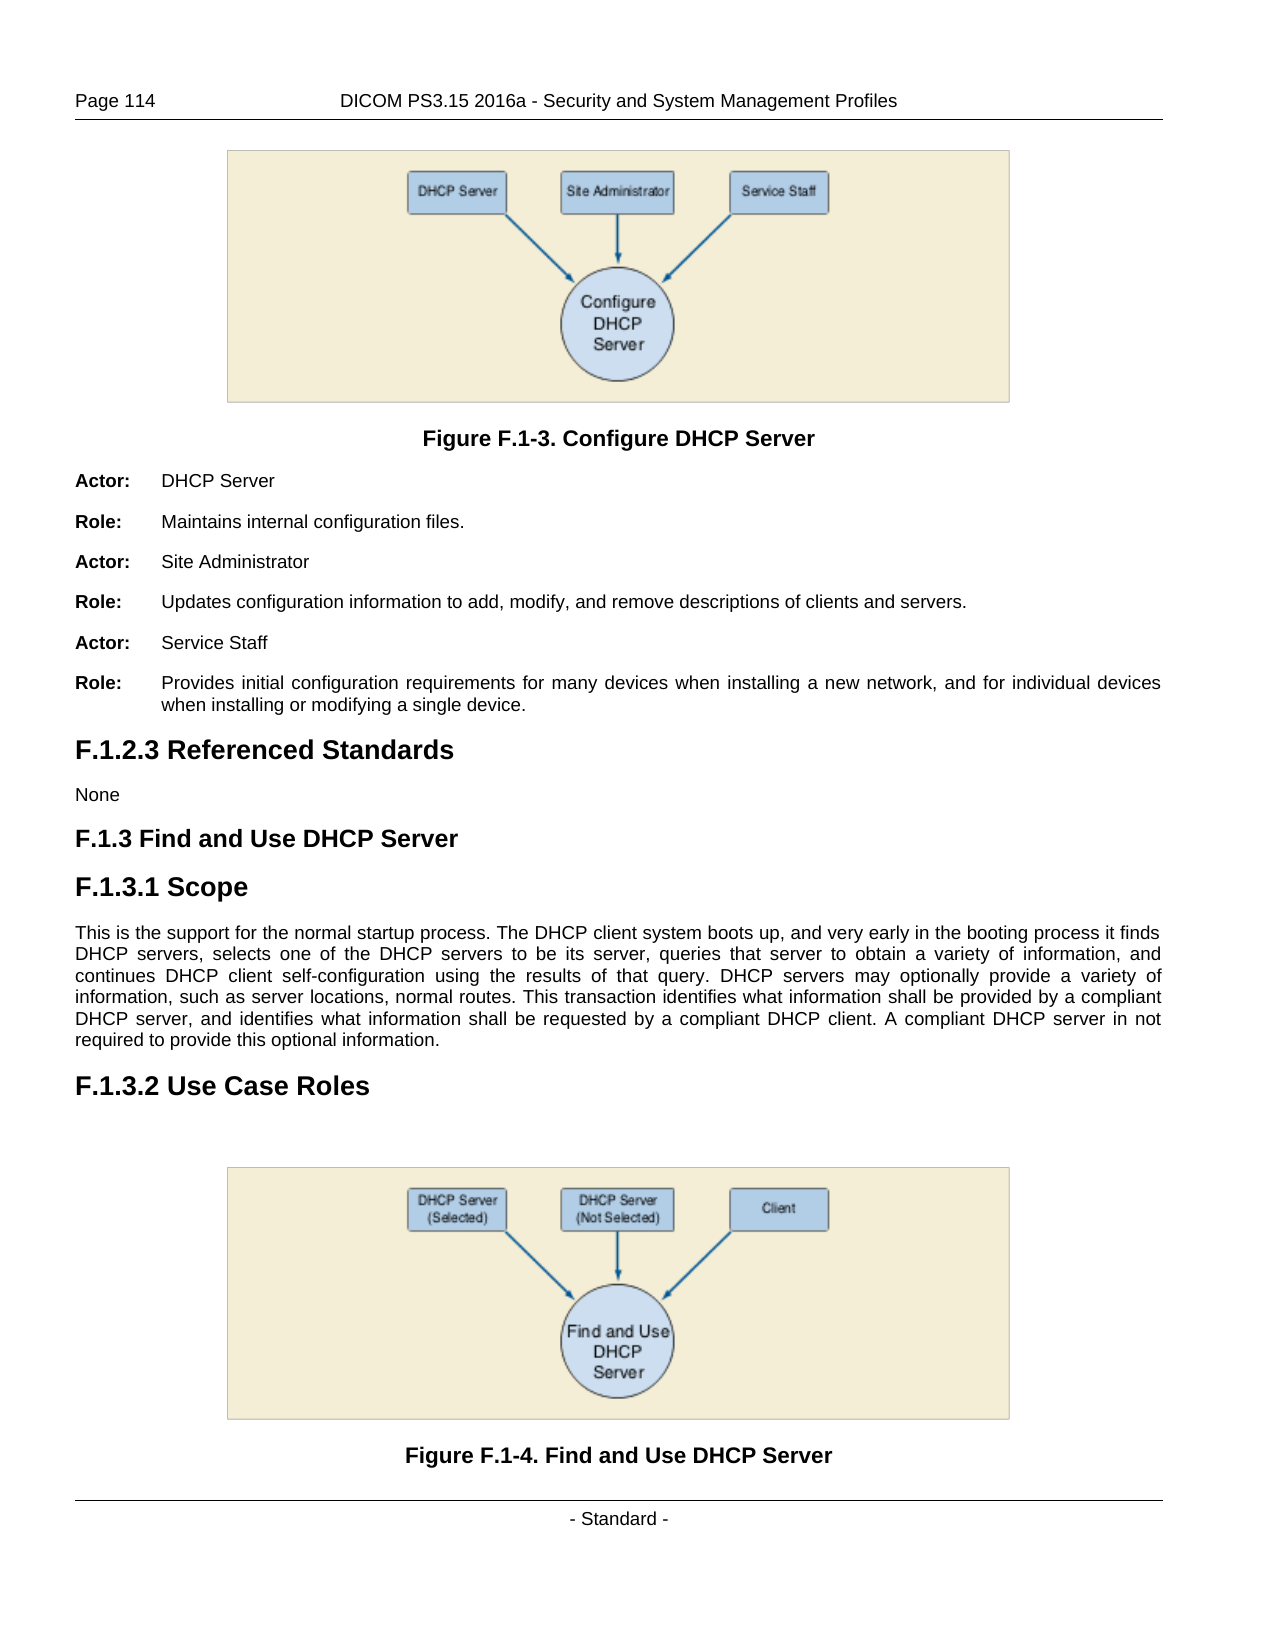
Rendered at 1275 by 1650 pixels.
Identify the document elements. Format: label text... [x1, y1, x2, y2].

text Figure F.1-4. Find and Use DHCP Server [75, 1443, 1162, 1468]
picture [226, 150, 1011, 404]
text F.1.3.2 Use Case Roles [75, 1069, 1162, 1101]
text Role: Provides initial configuration requirements for many devices when installing a new network, and for individual devices when installing or modifying a single device. [75, 672, 1162, 715]
text F.1.3 Find and Use DHCP Server [75, 824, 1162, 853]
text Actor: Service Staff [75, 631, 1162, 653]
text F.1.2.3 Referenced Standards [75, 734, 1162, 765]
text Actor: DHCP Server [75, 470, 1162, 492]
text F.1.3.1 Scope [75, 871, 1162, 903]
text Figure F.1-3. Configure DHCP Server [75, 426, 1162, 451]
text Actor: Site Administrator [75, 551, 1162, 572]
text Role: Maintains internal configuration files. [75, 511, 1162, 532]
text None [75, 784, 1162, 805]
text Role: Updates configuration information to add, modify, and remove descriptions of clients and servers. [75, 591, 1162, 613]
picture [226, 1167, 1011, 1421]
text This is the support for the normal startup process. The DHCP client system boots up, and very early in the booting process it finds DHCP servers, selects one of the DHCP servers to be its server, queries that server to obtain a variety of information, and continues DHCP client self-configuration using the results of that query. DHCP servers may optionally provide a variety of information, such as server locations, normal routes. This transaction identifies what information shall be provided by a compliant DHCP server, and identifies what information shall be requested by a compliant DHCP client. A compliant DHCP server in not required to provide this optional information. [75, 921, 1162, 1051]
